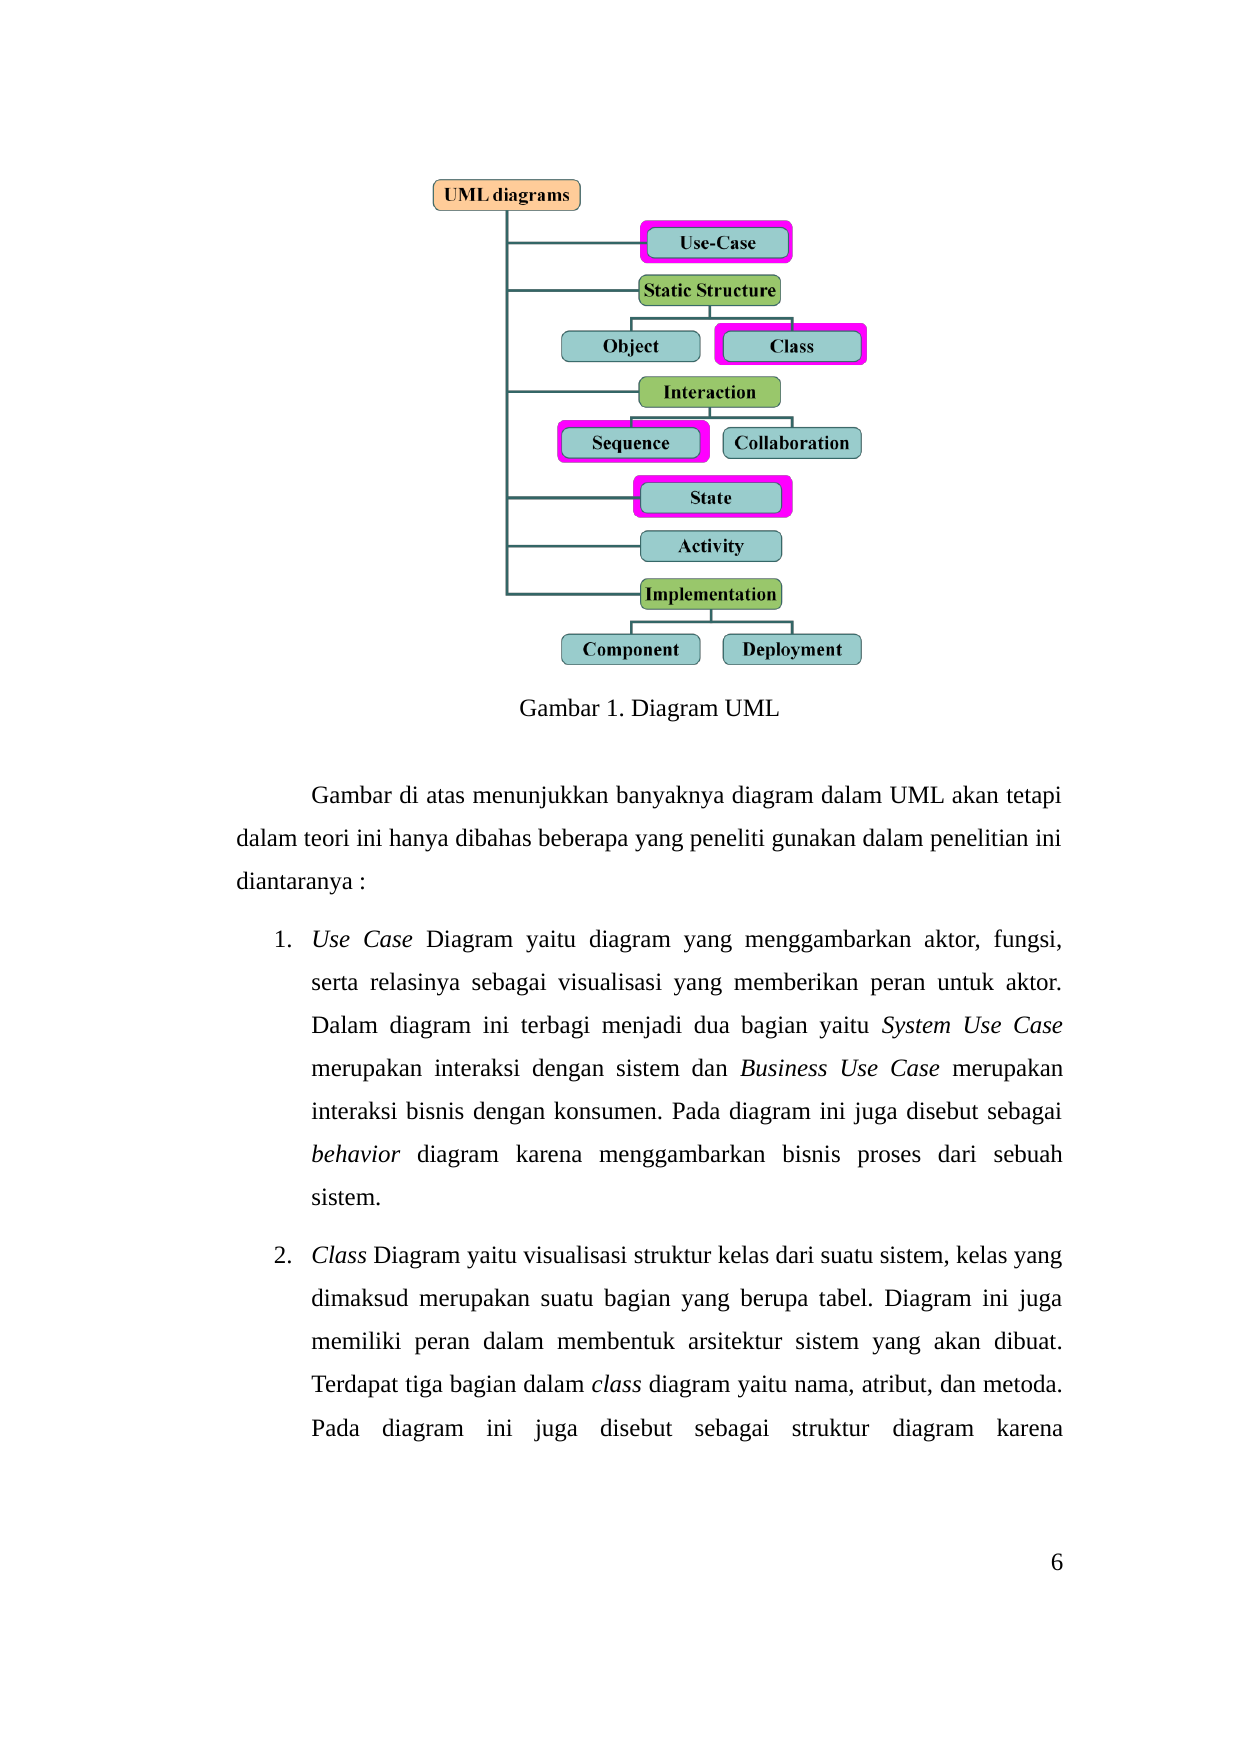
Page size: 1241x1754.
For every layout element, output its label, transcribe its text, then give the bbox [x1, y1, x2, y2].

list Use Case Diagram yaitu diagram yang menggambarkan aktor, fungsi, serta relasinya sebagai visualisasi yang memberikan peran untuk aktor. Dalam diagram ini terbagi menjadi dua bagian yaitu System Use Case merupakan interaksi dengan sistem dan Business Use Case merupakan interaksi bisnis dengan konsumen. Pada diagram ini juga disebut sebagai behavior diagram karena menggambarkan bisnis proses dari sebuah sistem. [274, 924, 1063, 1211]
picture [432, 177, 867, 665]
list Class Diagram yaitu visualisasi struktur kelas dari suatu sistem, kelas yang dimaksud merupakan suatu bagian yang berupa tabel. Diagram ini juga memiliki peran dalam membentuk arsitektur sistem yang akan dibuat. Terdapat tiga bagian dalam class diagram yaitu nama, atribut, dan metoda. Pada diagram ini juga disebut sebagai struktur diagram karena [274, 1240, 1063, 1441]
text Gambar 1. Diagram UML [236, 693, 1063, 722]
text Gambar di atas menunjukkan banyaknya diagram dalam UML akan tetapi dalam teori ini hanya dibahas beberapa yang peneliti gunakan dalam penelitian ini diantaranya : [236, 780, 1063, 895]
